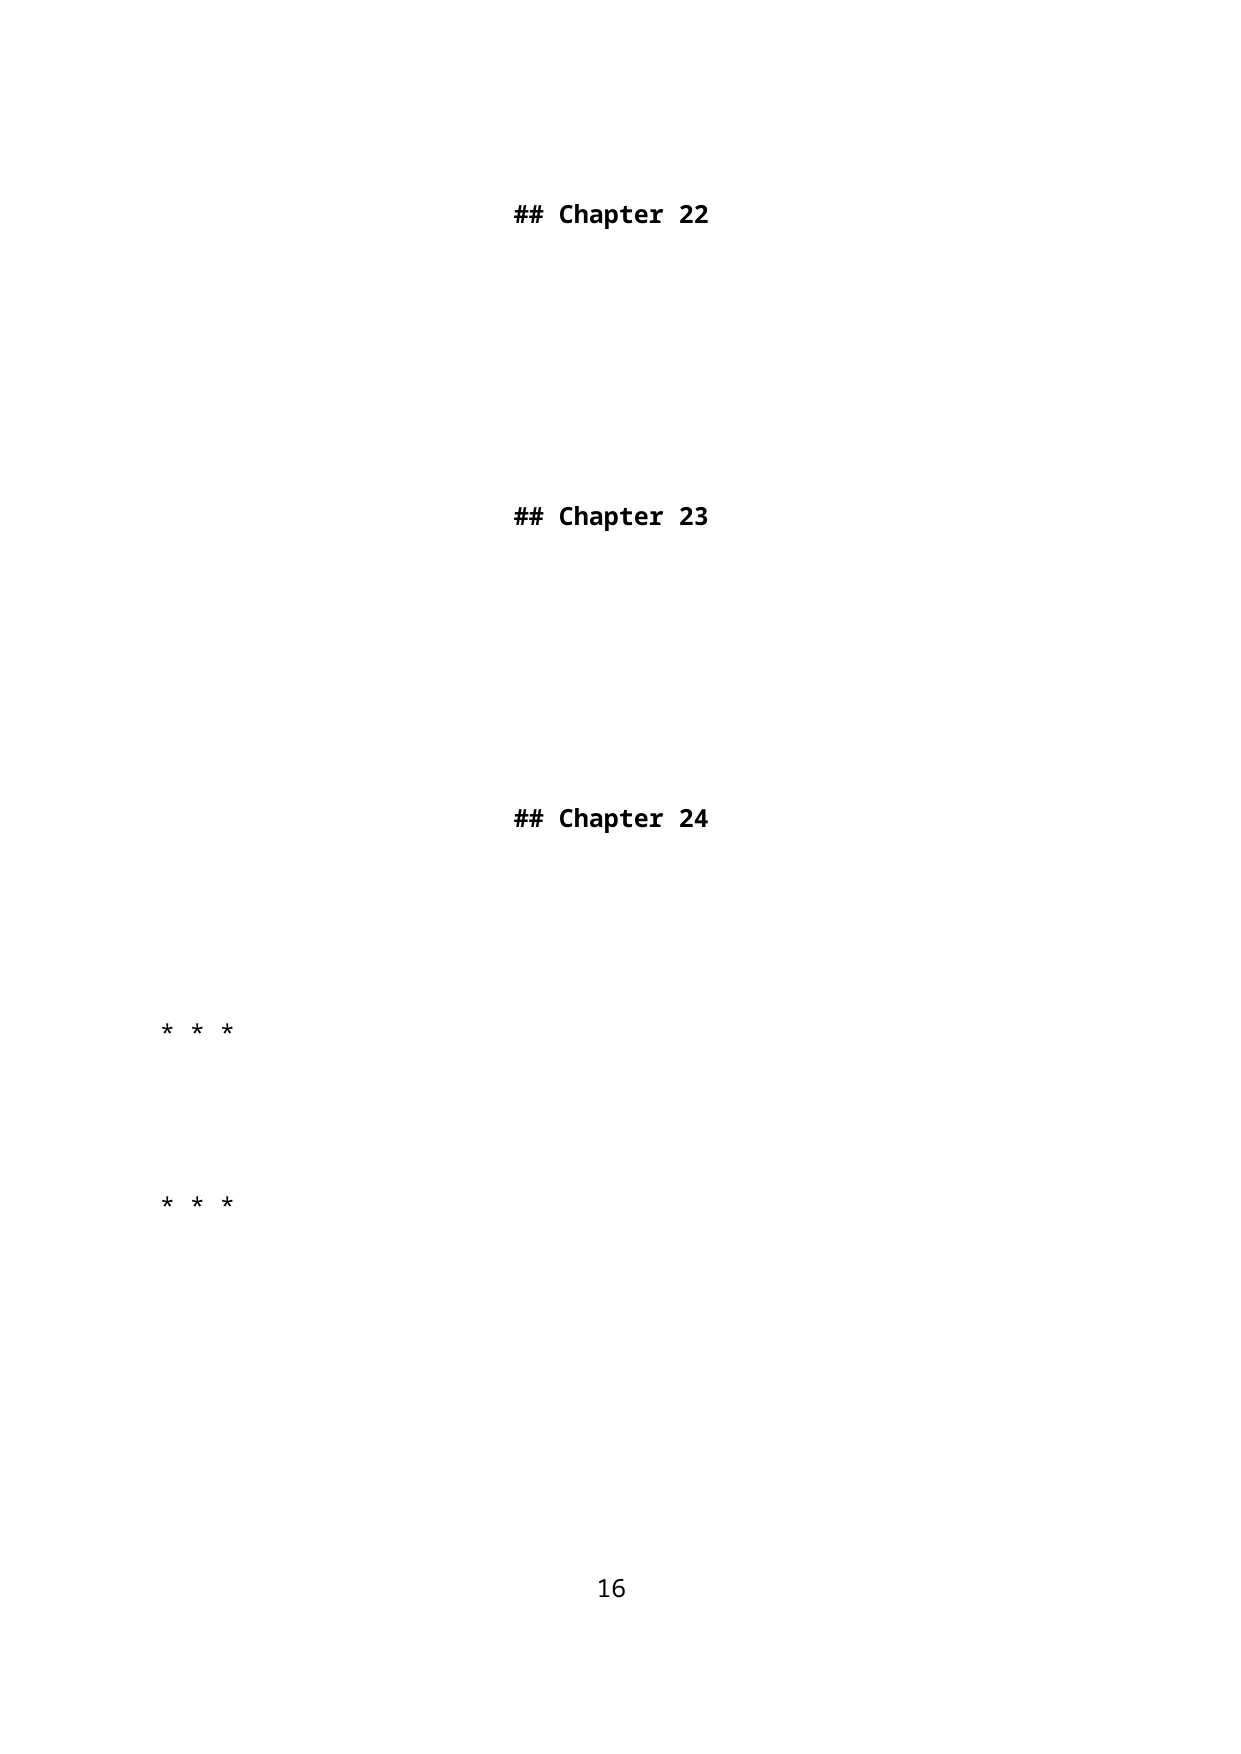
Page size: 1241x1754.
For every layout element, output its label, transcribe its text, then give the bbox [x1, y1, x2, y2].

subtitle ## Chapter 22 [159, 189, 1063, 232]
text * * * [159, 1008, 1063, 1051]
subtitle ## Chapter 23 [159, 491, 1063, 534]
subtitle ## Chapter 24 [159, 793, 1063, 836]
text * * * [159, 1181, 1063, 1224]
